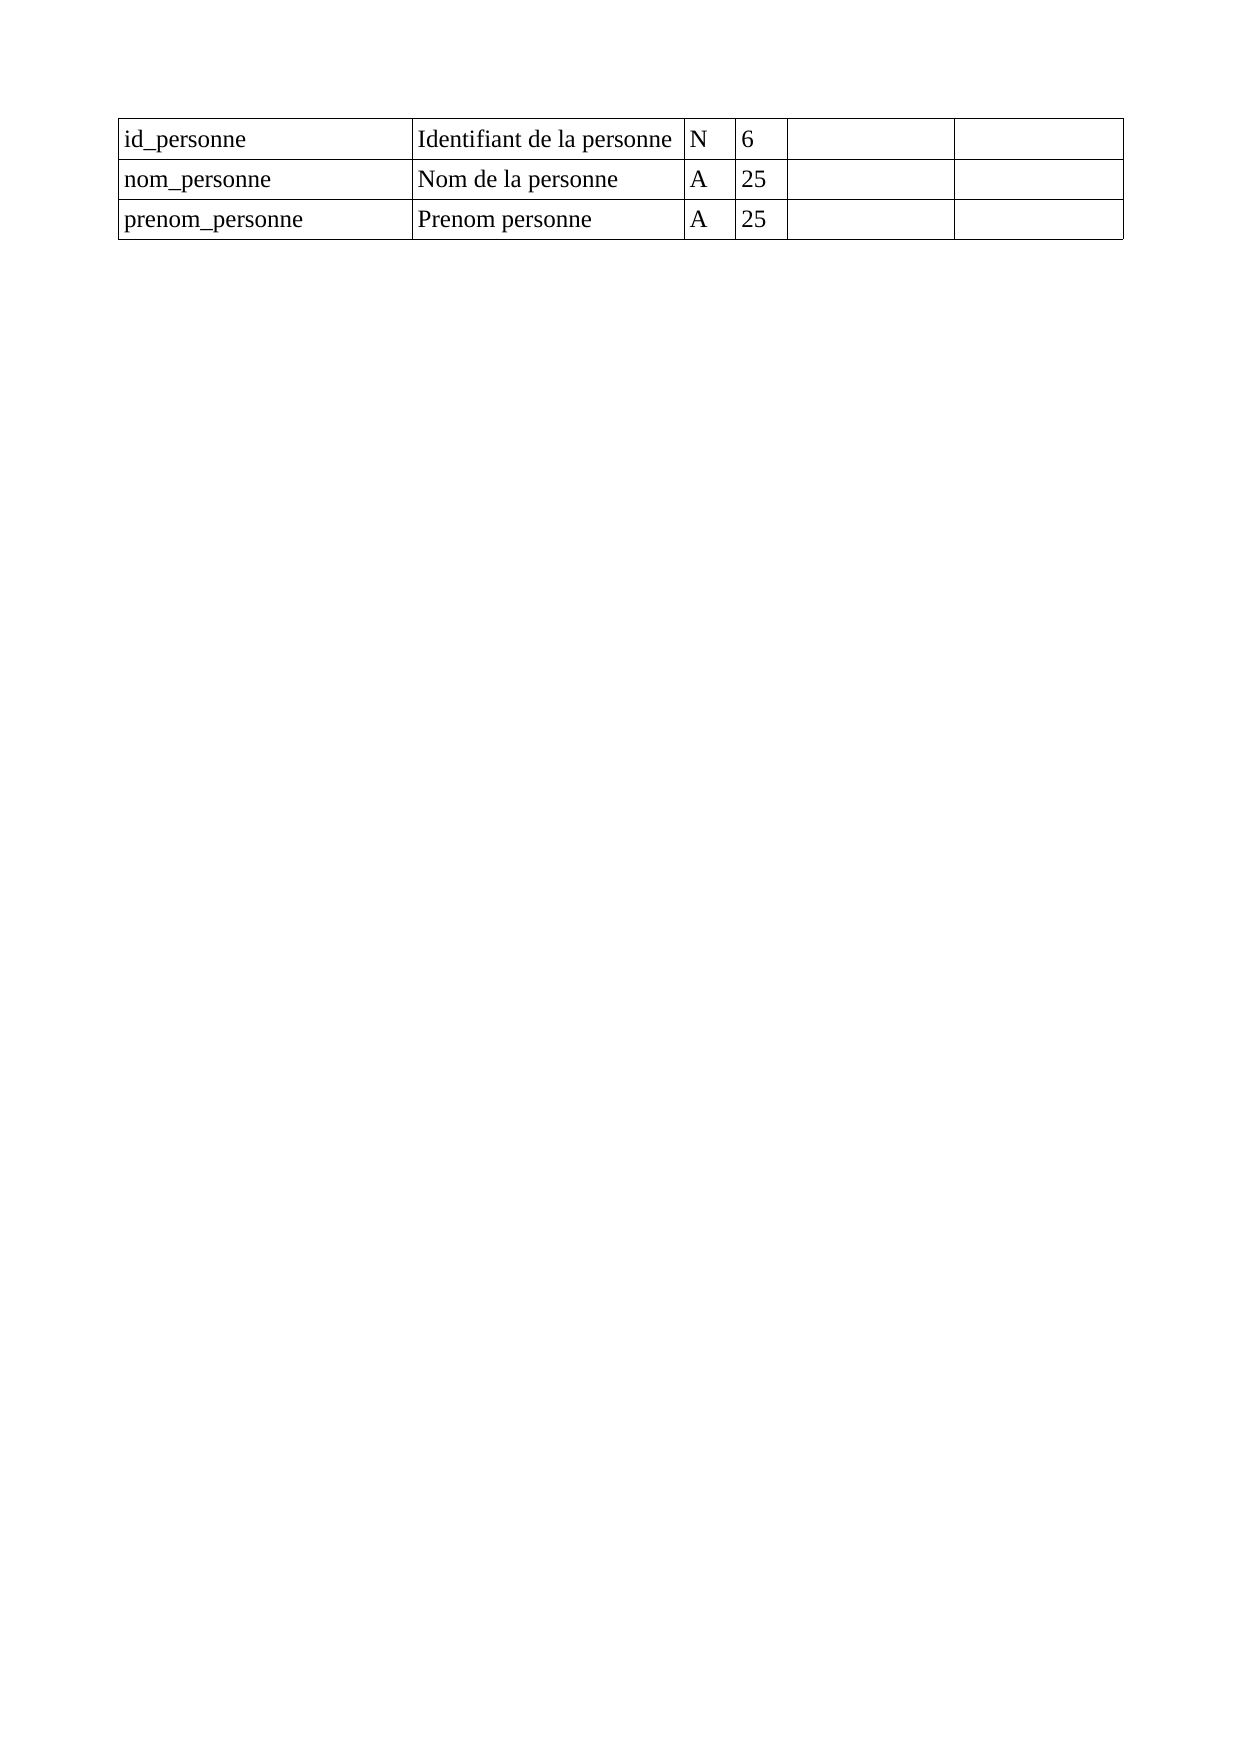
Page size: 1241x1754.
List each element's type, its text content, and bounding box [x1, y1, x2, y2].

table_cell [955, 160, 1123, 199]
table_cell 25 [736, 200, 787, 239]
table_cell [788, 119, 954, 158]
table_cell [788, 160, 954, 199]
table_cell A [685, 200, 735, 239]
table_cell A [685, 160, 735, 199]
table_cell [955, 200, 1123, 239]
table_cell N [685, 119, 735, 158]
table_cell [955, 119, 1123, 158]
table_cell 25 [736, 160, 787, 199]
table_cell id_personne [119, 119, 412, 158]
table_cell Identifiant de la personne [413, 119, 684, 158]
table_cell nom_personne [119, 160, 412, 199]
table_cell prenom_personne [119, 200, 412, 239]
table_cell 6 [736, 119, 787, 158]
table_cell [788, 200, 954, 239]
table_cell Nom de la personne [413, 160, 684, 199]
table_cell Prenom personne [413, 200, 684, 239]
